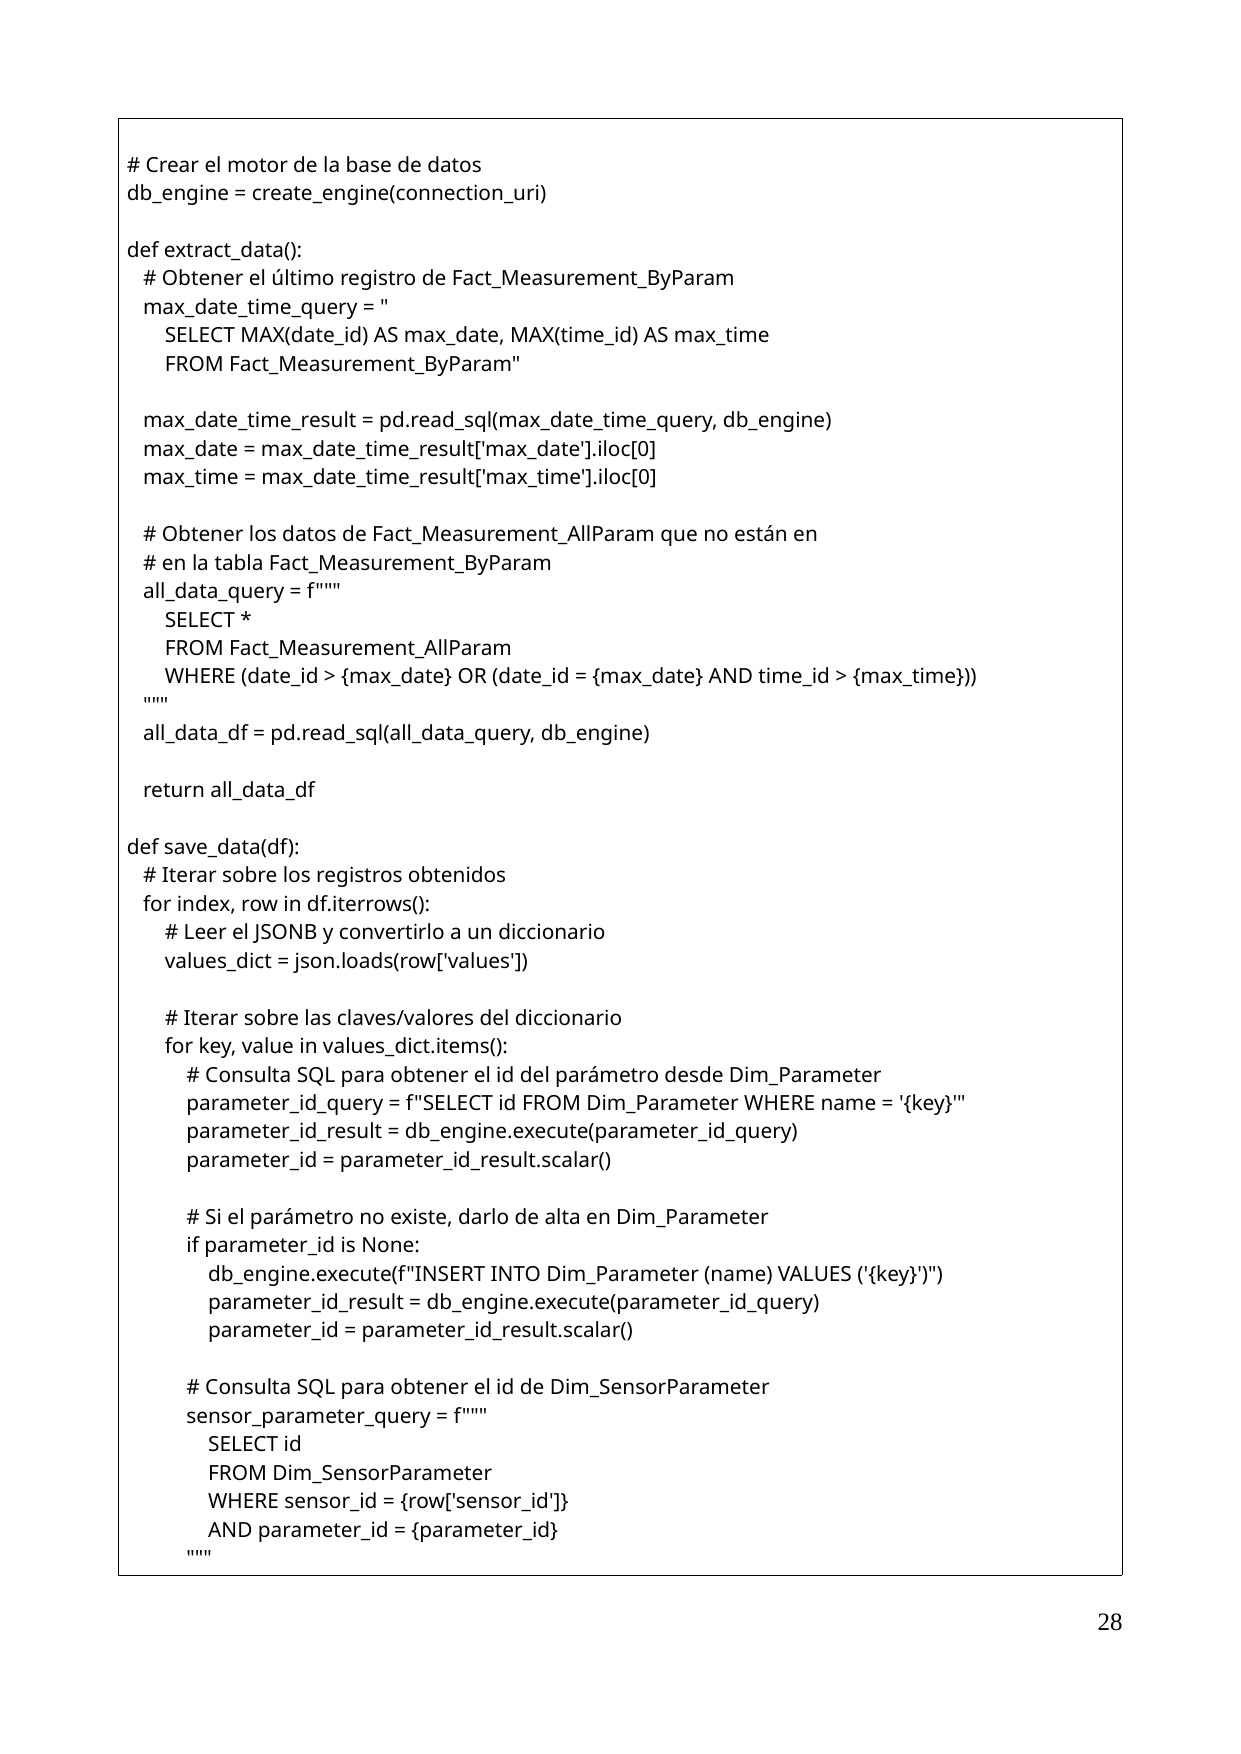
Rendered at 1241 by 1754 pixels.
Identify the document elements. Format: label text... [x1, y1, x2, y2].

text def extract_data(): [119, 232, 1122, 260]
text # en la tabla Fact_Measurement_ByParam [119, 545, 1122, 573]
text parameter_id_result = db_engine.execute(parameter_id_query) [119, 1284, 1122, 1312]
text for index, row in df.iterrows(): [119, 886, 1122, 914]
text # Consulta SQL para obtener el id de Dim_SensorParameter [119, 1369, 1122, 1398]
text max_date_time_query = " [119, 289, 1122, 317]
text parameter_id_result = db_engine.execute(parameter_id_query) [119, 1113, 1122, 1142]
text # Obtener el último registro de Fact_Measurement_ByParam [119, 260, 1122, 289]
text # Consulta SQL para obtener el id del parámetro desde Dim_Parameter [119, 1057, 1122, 1085]
text SELECT * [119, 602, 1122, 630]
text max_date = max_date_time_result['max_date'].iloc[0] [119, 431, 1122, 459]
text return all_data_df [119, 772, 1122, 804]
text max_date_time_result = pd.read_sql(max_date_time_query, db_engine) [119, 402, 1122, 431]
text all_data_df = pd.read_sql(all_data_query, db_engine) [119, 715, 1122, 747]
text AND parameter_id = {parameter_id} [119, 1512, 1122, 1540]
text SELECT MAX(date_id) AS max_date, MAX(time_id) AS max_time [119, 317, 1122, 346]
text values_dict = json.loads(row['values']) [119, 943, 1122, 974]
text parameter_id = parameter_id_result.scalar() [119, 1142, 1122, 1173]
text # Iterar sobre las claves/valores del diccionario [119, 1000, 1122, 1028]
text parameter_id_query = f"SELECT id FROM Dim_Parameter WHERE name = '{key}'" [119, 1085, 1122, 1113]
text # Si el parámetro no existe, darlo de alta en Dim_Parameter [119, 1199, 1122, 1227]
text db_engine.execute(f"INSERT INTO Dim_Parameter (name) VALUES ('{key}')") [119, 1256, 1122, 1284]
text FROM Fact_Measurement_ByParam" [119, 346, 1122, 377]
text if parameter_id is None: [119, 1227, 1122, 1256]
text SELECT id [119, 1426, 1122, 1455]
text all_data_query = f""" [119, 573, 1122, 602]
text # Iterar sobre los registros obtenidos [119, 857, 1122, 886]
text """ [119, 1540, 1122, 1575]
text db_engine = create_engine(connection_uri) [119, 175, 1122, 207]
text sensor_parameter_query = f""" [119, 1398, 1122, 1426]
text WHERE (date_id > {max_date} OR (date_id = {max_date} AND time_id > {max_time})) [119, 658, 1122, 687]
text # Obtener los datos de Fact_Measurement_AllParam que no están en [119, 516, 1122, 545]
text parameter_id = parameter_id_result.scalar() [119, 1312, 1122, 1344]
text FROM Fact_Measurement_AllParam [119, 630, 1122, 658]
text """ [119, 687, 1122, 715]
text def save_data(df): [119, 829, 1122, 857]
text WHERE sensor_id = {row['sensor_id']} [119, 1483, 1122, 1512]
text for key, value in values_dict.items(): [119, 1028, 1122, 1057]
text # Leer el JSONB y convertirlo a un diccionario [119, 914, 1122, 943]
text FROM Dim_SensorParameter [119, 1455, 1122, 1483]
text # Crear el motor de la base de datos [119, 147, 1122, 175]
text max_time = max_date_time_result['max_time'].iloc[0] [119, 459, 1122, 491]
